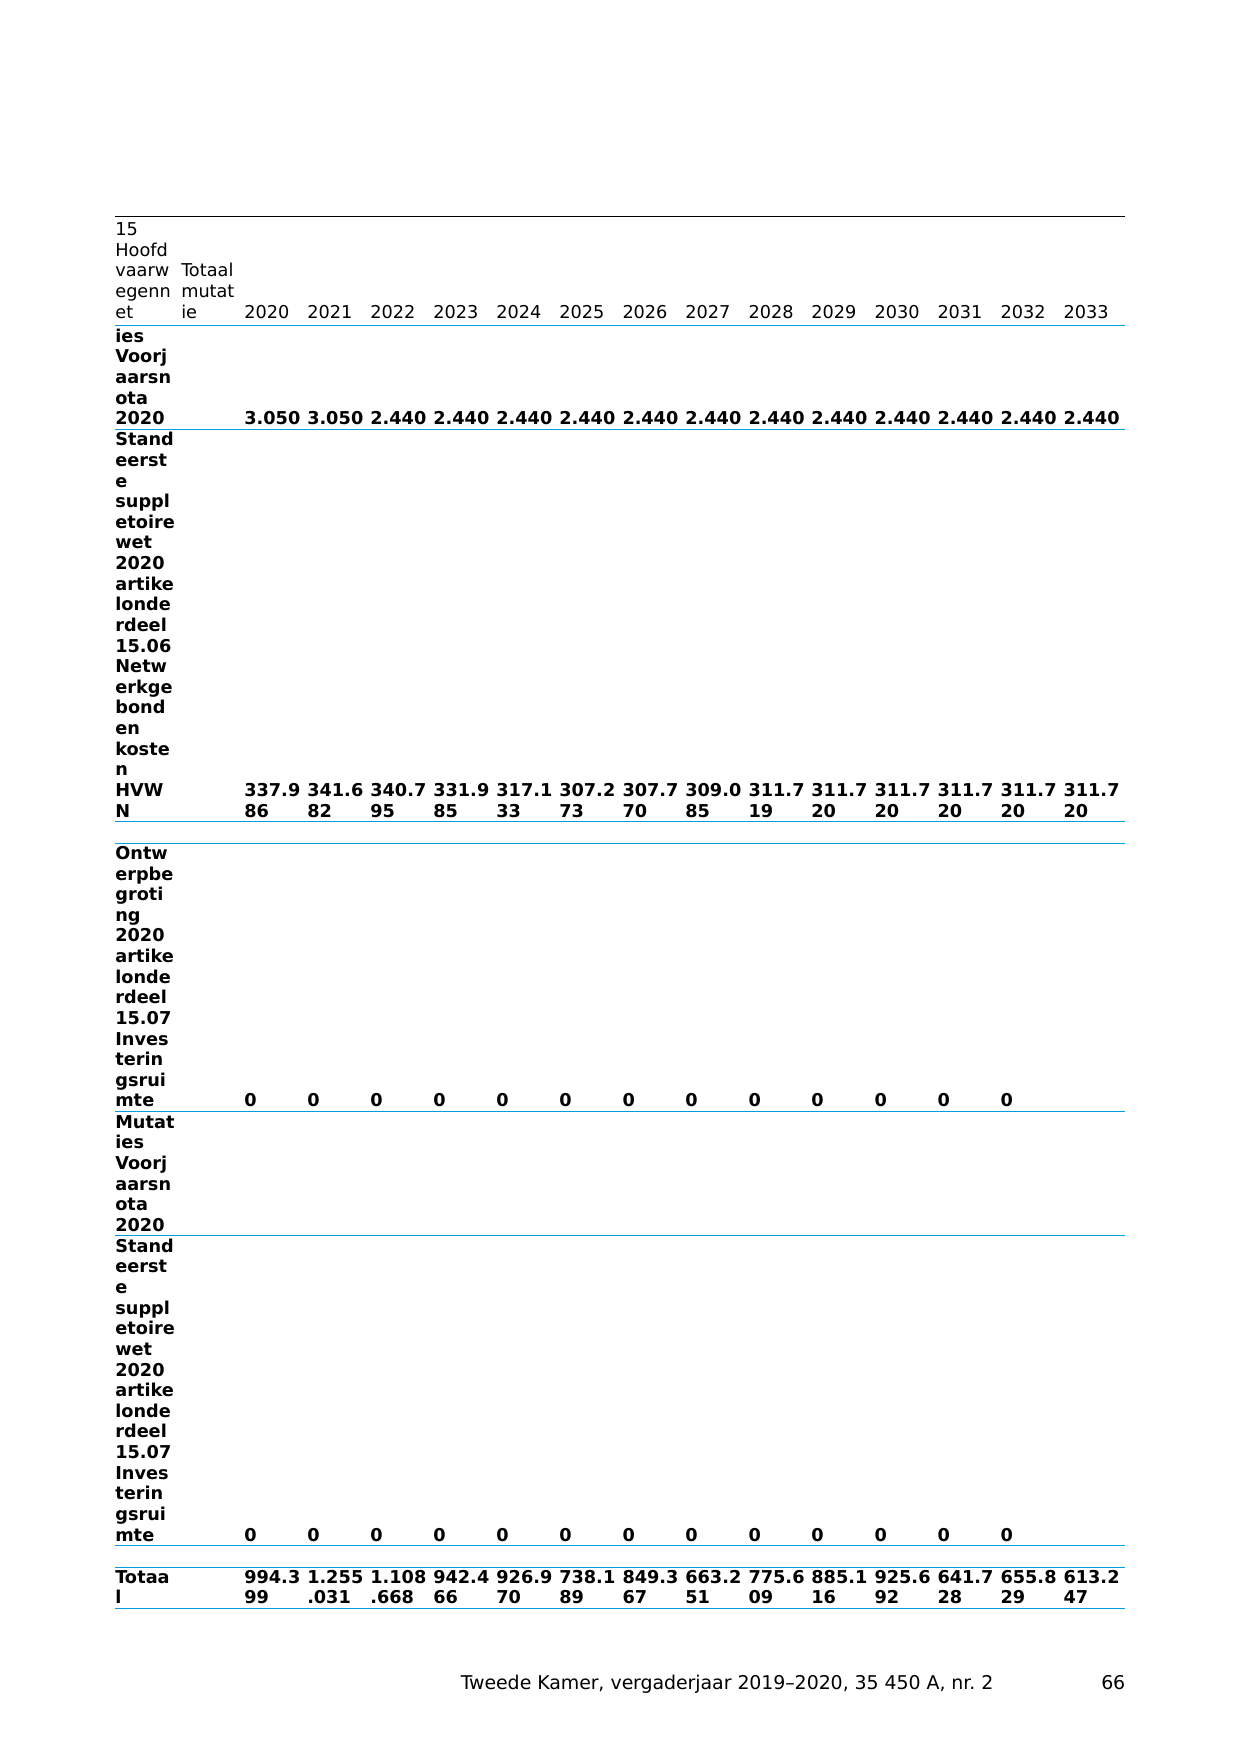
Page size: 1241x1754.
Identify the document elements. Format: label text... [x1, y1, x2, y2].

table_cell 0 [871, 844, 934, 1111]
table_cell [304, 1546, 367, 1566]
table_cell 3.050 [241, 326, 304, 429]
table_cell 2.440 [745, 326, 808, 429]
table_cell [998, 822, 1060, 842]
table_cell 0 [556, 844, 619, 1111]
table_cell 2.440 [619, 326, 682, 429]
table_cell [871, 822, 934, 842]
table_cell [682, 822, 745, 842]
table_cell 311.720 [934, 430, 997, 821]
table_cell 925.692 [871, 1568, 934, 1608]
table_cell 994.399 [241, 1568, 304, 1608]
table_cell 307.770 [619, 430, 682, 821]
table_cell [1060, 844, 1125, 1111]
table_cell 0 [871, 1236, 934, 1545]
table_cell 2031 [934, 217, 997, 325]
table_cell 0 [493, 1236, 556, 1545]
table_cell [808, 1112, 871, 1235]
table_cell 307.273 [556, 430, 619, 821]
table_cell 311.720 [998, 430, 1060, 821]
table_cell 2022 [367, 217, 430, 325]
table_cell [178, 326, 241, 429]
table_cell [178, 822, 241, 842]
table_cell Stand eerste suppletoire wet 2020 artikelonderdeel 15.06 Netwerkgebonden kosten HVWN [115, 430, 178, 821]
table_cell [1060, 1546, 1125, 1566]
table_cell [367, 1546, 430, 1566]
table_cell Ontwerpbegroting 2020 artikelonderdeel 15.07 Investeringsruimte [115, 844, 178, 1111]
table_cell [619, 1112, 682, 1235]
table_cell 0 [556, 1236, 619, 1545]
table_cell [241, 1546, 304, 1566]
table_cell [871, 1546, 934, 1566]
table_cell 331.985 [430, 430, 493, 821]
table_cell [934, 1112, 997, 1235]
table_cell 0 [367, 844, 430, 1111]
table_cell 0 [745, 1236, 808, 1545]
table_cell [178, 1236, 241, 1545]
table_cell 2023 [430, 217, 493, 325]
table_cell [998, 1546, 1060, 1566]
table_cell Totaal mutatie [178, 217, 241, 325]
table_cell [871, 1112, 934, 1235]
table_cell 0 [367, 1236, 430, 1545]
table_cell 2.440 [808, 326, 871, 429]
table_cell 2.440 [493, 326, 556, 429]
table_cell [178, 844, 241, 1111]
table_cell 641.728 [934, 1568, 997, 1608]
table_cell 0 [619, 1236, 682, 1545]
table_cell 655.829 [998, 1568, 1060, 1608]
table_cell [556, 1112, 619, 1235]
table_cell [556, 1546, 619, 1566]
table_cell Stand eerste suppletoire wet 2020 artikelonderdeel 15.07 Investeringsruimte [115, 1236, 178, 1545]
table_header Artikel 15 Hoofdvaarwegennet [115, 191, 1125, 216]
table_cell [115, 822, 178, 842]
table_cell 2024 [493, 217, 556, 325]
table_cell 2028 [745, 217, 808, 325]
table_cell 849.367 [619, 1568, 682, 1608]
table_cell 3.050 [304, 326, 367, 429]
table_cell ies Voorjaarsnota 2020 [115, 326, 178, 429]
table_cell 2021 [304, 217, 367, 325]
table_cell 2027 [682, 217, 745, 325]
table_cell 2032 [998, 217, 1060, 325]
table_cell [682, 1112, 745, 1235]
table_cell [367, 822, 430, 842]
table_cell 1.255.031 [304, 1568, 367, 1608]
table_cell 337.986 [241, 430, 304, 821]
table_cell [430, 1112, 493, 1235]
table_cell 0 [934, 844, 997, 1111]
table_cell [178, 1112, 241, 1235]
table_cell [115, 1546, 178, 1566]
table_cell 2.440 [682, 326, 745, 429]
table_cell [367, 1112, 430, 1235]
table_cell Mutaties Voorjaarsnota 2020 [115, 1112, 178, 1235]
table_cell 2.440 [367, 326, 430, 429]
table_cell 2033 [1060, 217, 1125, 325]
table_cell [745, 1112, 808, 1235]
table_cell [493, 822, 556, 842]
table_cell 0 [682, 1236, 745, 1545]
table_cell 2026 [619, 217, 682, 325]
table_cell [430, 1546, 493, 1566]
table_cell 1.108.668 [367, 1568, 430, 1608]
table_cell 775.609 [745, 1568, 808, 1608]
table_cell 0 [745, 844, 808, 1111]
table_cell 340.795 [367, 430, 430, 821]
table_cell [998, 1112, 1060, 1235]
table_cell 0 [430, 844, 493, 1111]
table_cell [430, 822, 493, 842]
table_cell [745, 1546, 808, 1566]
table_cell 0 [998, 844, 1060, 1111]
table_cell [1060, 1112, 1125, 1235]
table_cell [178, 1546, 241, 1566]
table_cell 311.720 [808, 430, 871, 821]
table_cell 738.189 [556, 1568, 619, 1608]
table_cell 311.720 [1060, 430, 1125, 821]
table_cell 311.720 [871, 430, 934, 821]
table_cell Totaal [115, 1568, 178, 1608]
table_cell 2.440 [871, 326, 934, 429]
table_cell [304, 822, 367, 842]
table_cell 0 [619, 844, 682, 1111]
table_cell 613.247 [1060, 1568, 1125, 1608]
table_cell 2020 [241, 217, 304, 325]
table_cell 942.466 [430, 1568, 493, 1608]
table_cell 0 [934, 1236, 997, 1545]
table_cell [682, 1546, 745, 1566]
table_cell 2.440 [934, 326, 997, 429]
table_cell 0 [430, 1236, 493, 1545]
table_cell 0 [998, 1236, 1060, 1545]
table_cell [619, 822, 682, 842]
table_cell [493, 1546, 556, 1566]
table_cell 926.970 [493, 1568, 556, 1608]
table_cell [745, 822, 808, 842]
table_cell 2029 [808, 217, 871, 325]
table_cell [241, 822, 304, 842]
table_cell [556, 822, 619, 842]
table_cell [241, 1112, 304, 1235]
table_cell 2.440 [1060, 326, 1125, 429]
table_cell 2.440 [556, 326, 619, 429]
table_cell 885.116 [808, 1568, 871, 1608]
table_cell [1060, 822, 1125, 842]
table_cell [934, 1546, 997, 1566]
table_cell 341.682 [304, 430, 367, 821]
table_cell [934, 822, 997, 842]
table_cell 311.719 [745, 430, 808, 821]
table_cell [1060, 1236, 1125, 1545]
table_cell 317.133 [493, 430, 556, 821]
table_cell 2.440 [430, 326, 493, 429]
table_cell 15 Hoofdvaarwegennet [115, 217, 178, 325]
table_cell 0 [493, 844, 556, 1111]
table_cell 309.085 [682, 430, 745, 821]
table_cell [178, 430, 241, 821]
table_cell 0 [808, 1236, 871, 1545]
table_cell [493, 1112, 556, 1235]
table_cell 0 [241, 1236, 304, 1545]
table_cell [619, 1546, 682, 1566]
table_cell [808, 1546, 871, 1566]
table_cell [304, 1112, 367, 1235]
table_cell 2.440 [998, 326, 1060, 429]
table_cell [808, 822, 871, 842]
table_cell 0 [808, 844, 871, 1111]
table_cell 663.251 [682, 1568, 745, 1608]
table_cell [178, 1568, 241, 1608]
table_cell 0 [241, 844, 304, 1111]
table_cell 0 [304, 844, 367, 1111]
table_cell 2025 [556, 217, 619, 325]
table_cell 0 [682, 844, 745, 1111]
table_cell 2030 [871, 217, 934, 325]
table_cell 0 [304, 1236, 367, 1545]
